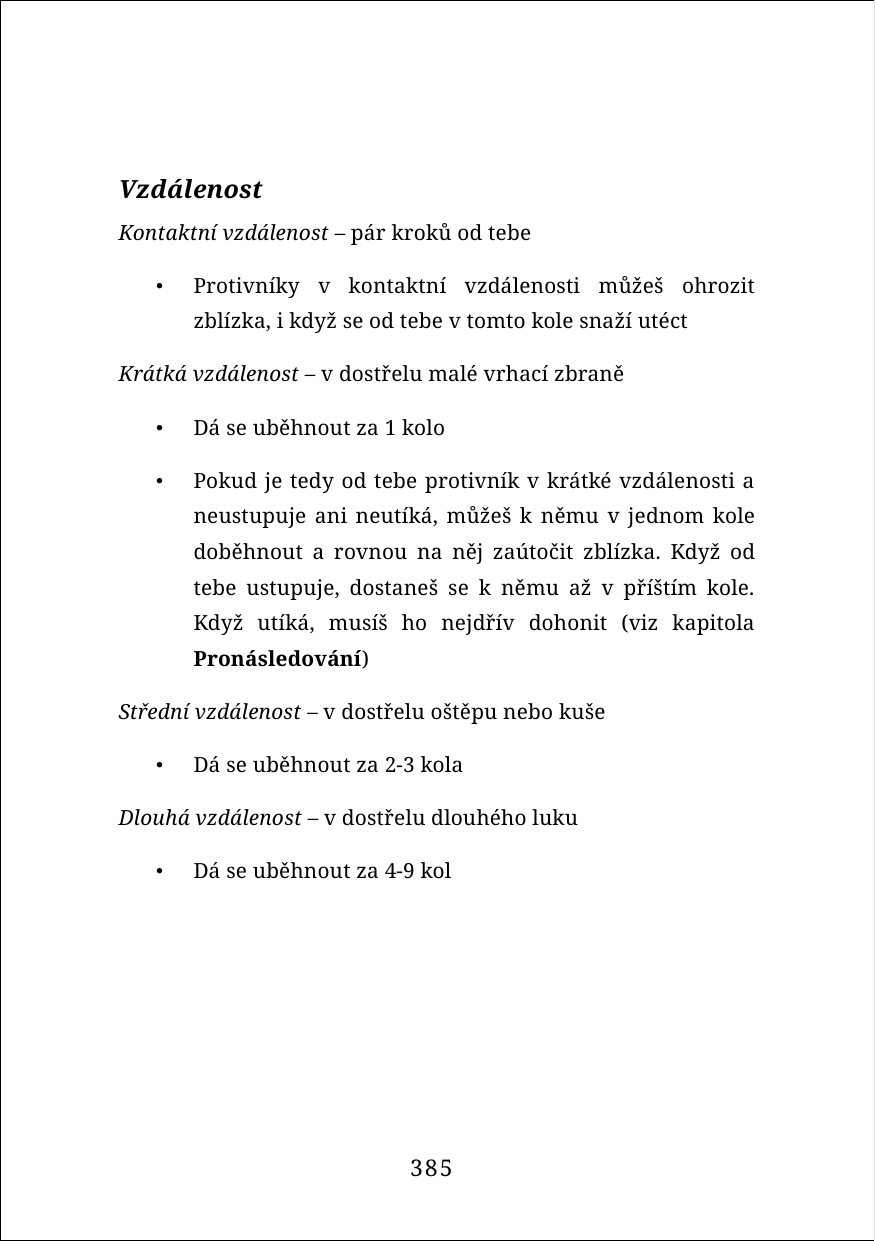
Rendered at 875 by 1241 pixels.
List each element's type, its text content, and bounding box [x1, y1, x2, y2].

text Krátká vzdálenost – v dostřelu malé vrhací zbraně [118, 359, 756, 388]
text Dlouhá vzdálenost – v dostřelu dlouhého luku [118, 803, 756, 832]
list Protivníky v kontaktní vzdálenosti můžeš ohrozit zblízka, i když se od tebe v tomto kole snaží utéct [156, 271, 756, 335]
list Dá se uběhnout za 4-9 kol [156, 857, 756, 885]
text Kontaktní vzdálenost – pár kroků od tebe [118, 218, 756, 246]
list Pokud je tedy od tebe protivník v krátké vzdálenosti a neustupuje ani neutíká, můžeš k němu v jednom kole doběhnout a rovnou na něj zaútočit zblízka. Když od tebe ustupuje, dostaneš se k němu až v příštím kole. Když utíká, musíš ho nejdřív dohonit (viz kapitola Pronásledování) [156, 466, 756, 672]
text Střední vzdálenost – v dostřelu oštěpu nebo kuše [118, 697, 756, 725]
list Dá se uběhnout za 2-3 kola [156, 750, 756, 778]
list Dá se uběhnout za 1 kolo [156, 413, 756, 441]
subtitle Vzdálenost [118, 172, 756, 206]
